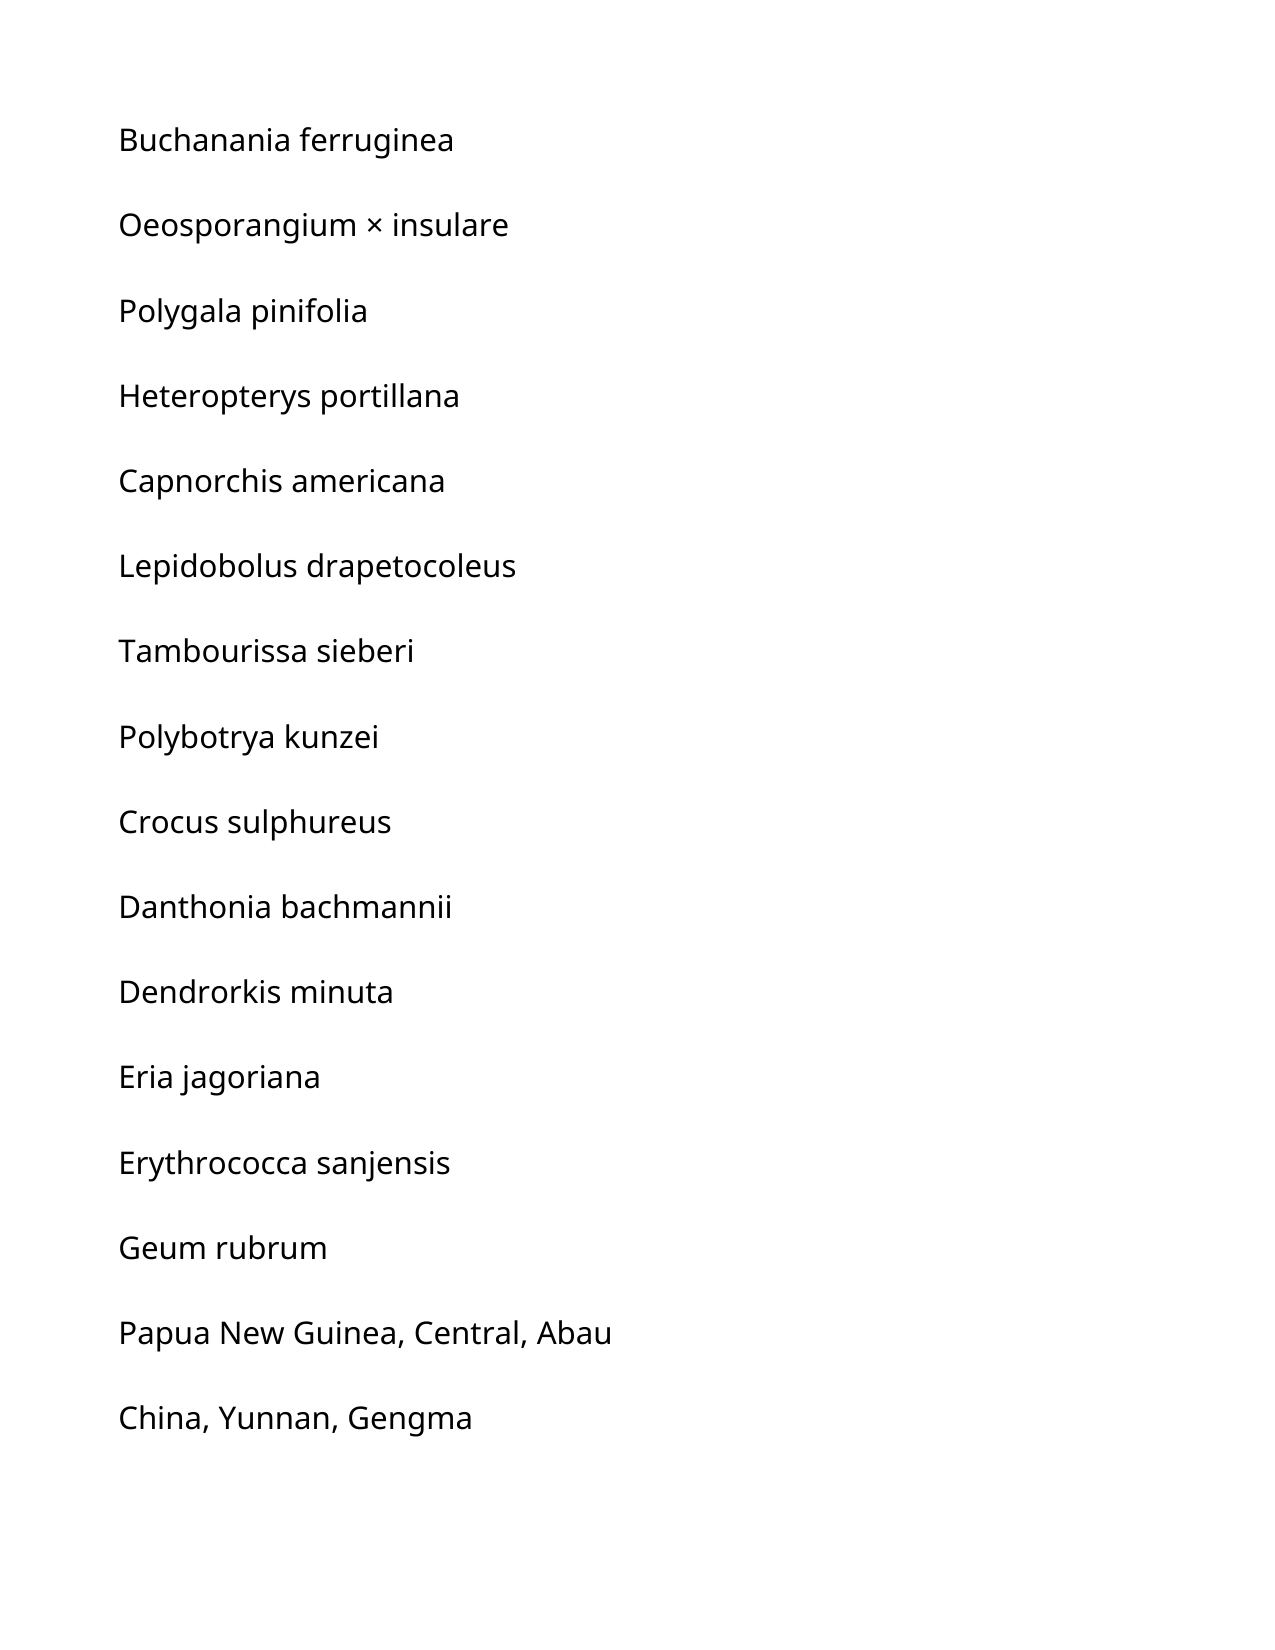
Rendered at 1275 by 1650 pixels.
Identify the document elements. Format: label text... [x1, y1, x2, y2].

text Tambourissa sieberi [118, 629, 1157, 714]
text Danthonia bachmannii [118, 885, 1157, 970]
text Polybotrya kunzei [118, 714, 1157, 800]
text Dendrorkis minuta [118, 970, 1157, 1055]
text Eria jagoriana [118, 1055, 1157, 1141]
text Heteropterys portillana [118, 374, 1157, 459]
text Capnorchis americana [118, 459, 1157, 544]
text Oeosporangium × insulare [118, 203, 1157, 288]
text Erythrococca sanjensis [118, 1141, 1157, 1226]
text China, Yunnan, Gengma [118, 1396, 1157, 1481]
text Geum rubrum [118, 1226, 1157, 1311]
text Lepidobolus drapetocoleus [118, 544, 1157, 629]
text Polygala pinifolia [118, 288, 1157, 374]
text Buchanania ferruginea [118, 118, 1157, 203]
text Papua New Guinea, Central, Abau [118, 1311, 1157, 1396]
text Crocus sulphureus [118, 800, 1157, 885]
